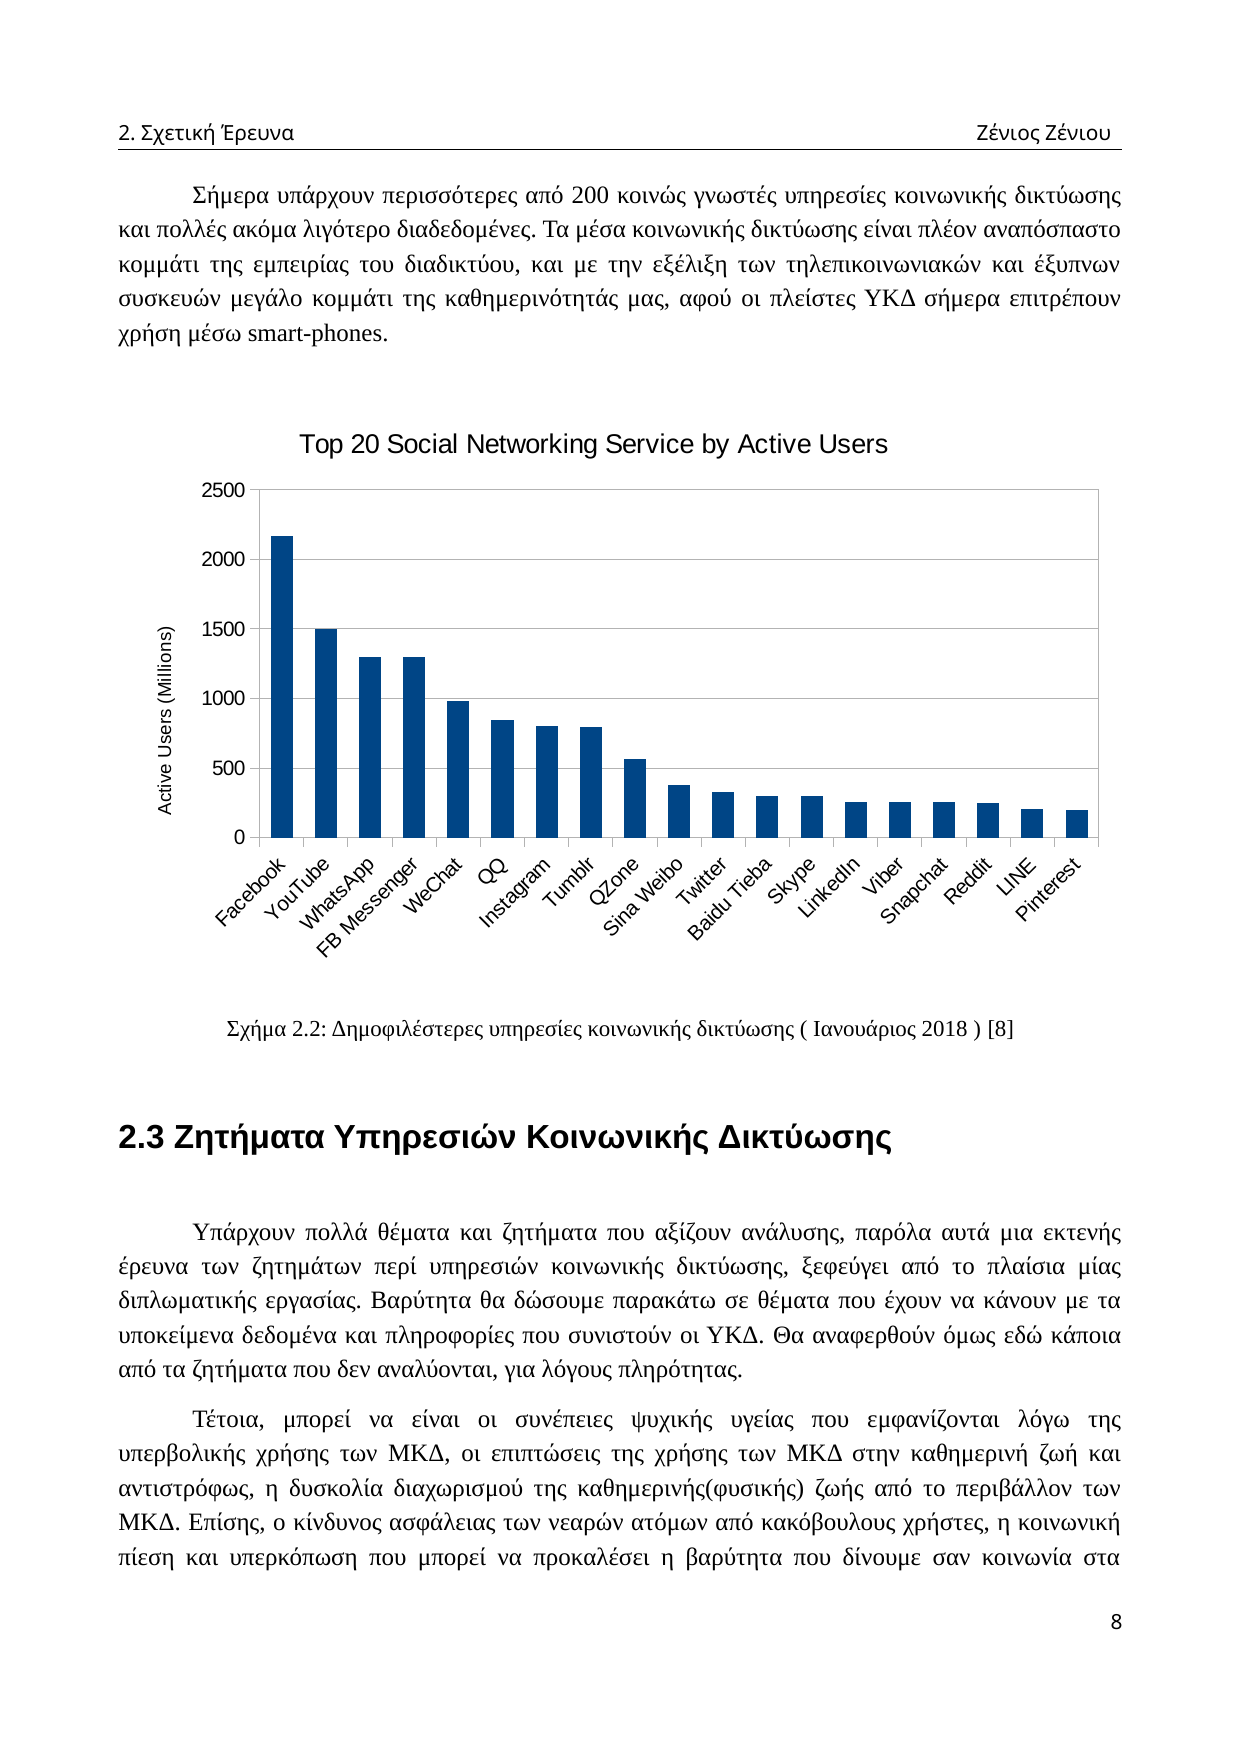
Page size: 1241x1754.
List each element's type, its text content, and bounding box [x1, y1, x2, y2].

table_header [118, 367, 1122, 1009]
text Τέτοια, μπορεί να είναι οι συνέπειες ψυχικής υγείας που εμφανίζονται λόγω της υπερβολικής χρήσης των ΜΚΔ, οι επιπτώσεις της χρήσης των ΜΚΔ στην καθημερινή ζωή και αντιστρόφως, η δυσκολία διαχωρισμού της καθημερινής(φυσικής) ζωής από το περιβάλλον των ΜΚΔ. Επίσης, ο κίνδυνος ασφάλειας των νεαρών ατόμων από κακόβουλους χρήστες, η κοινωνική πίεση και υπερκόπωση που μπορεί να προκαλέσει η βαρύτητα που δίνουμε σαν κοινωνία στα [118, 1404, 1122, 1570]
table_cell Σχήμα 2.2: Δημοφιλέστερες υπηρεσίες κοινωνικής δικτύωσης ( Ιανουάριος 2018 ) [8] [118, 1009, 1122, 1047]
text Σήμερα υπάρχουν περισσότερες από 200 κοινώς γνωστές υπηρεσίες κοινωνικής δικτύωσης και πολλές ακόμα λιγότερο διαδεδομένες. Τα μέσα κοινωνικής δικτύωσης είναι πλέον αναπόσπαστο κομμάτι της εμπειρίας του διαδικτύου, και με την εξέλιξη των τηλεπικοινωνιακών και έξυπνων συσκευών μεγάλο κομμάτι της καθημερινότητάς μας, αφού οι πλείστες ΥΚΔ σήμερα επιτρέπουν χρήση μέσω smart-phones. [118, 180, 1122, 346]
subtitle 2.3 Ζητήματα Υπηρεσιών Κοινωνικής Δικτύωσης [118, 1117, 1122, 1155]
text Υπάρχουν πολλά θέματα και ζητήματα που αξίζουν ανάλυσης, παρόλα αυτά μια εκτενής έρευνα των ζητημάτων περί υπηρεσιών κοινωνικής δικτύωσης, ξεφεύγει από το πλαίσια μίας διπλωματικής εργασίας. Βαρύτητα θα δώσουμε παρακάτω σε θέματα που έχουν να κάνουν με τα υποκείμενα δεδομένα και πληροφορίες που συνιστούν οι ΥΚΔ. Θα αναφερθούν όμως εδώ κάποια από τα ζητήματα που δεν αναλύονται, για λόγους πληρότητας. [118, 1217, 1122, 1383]
